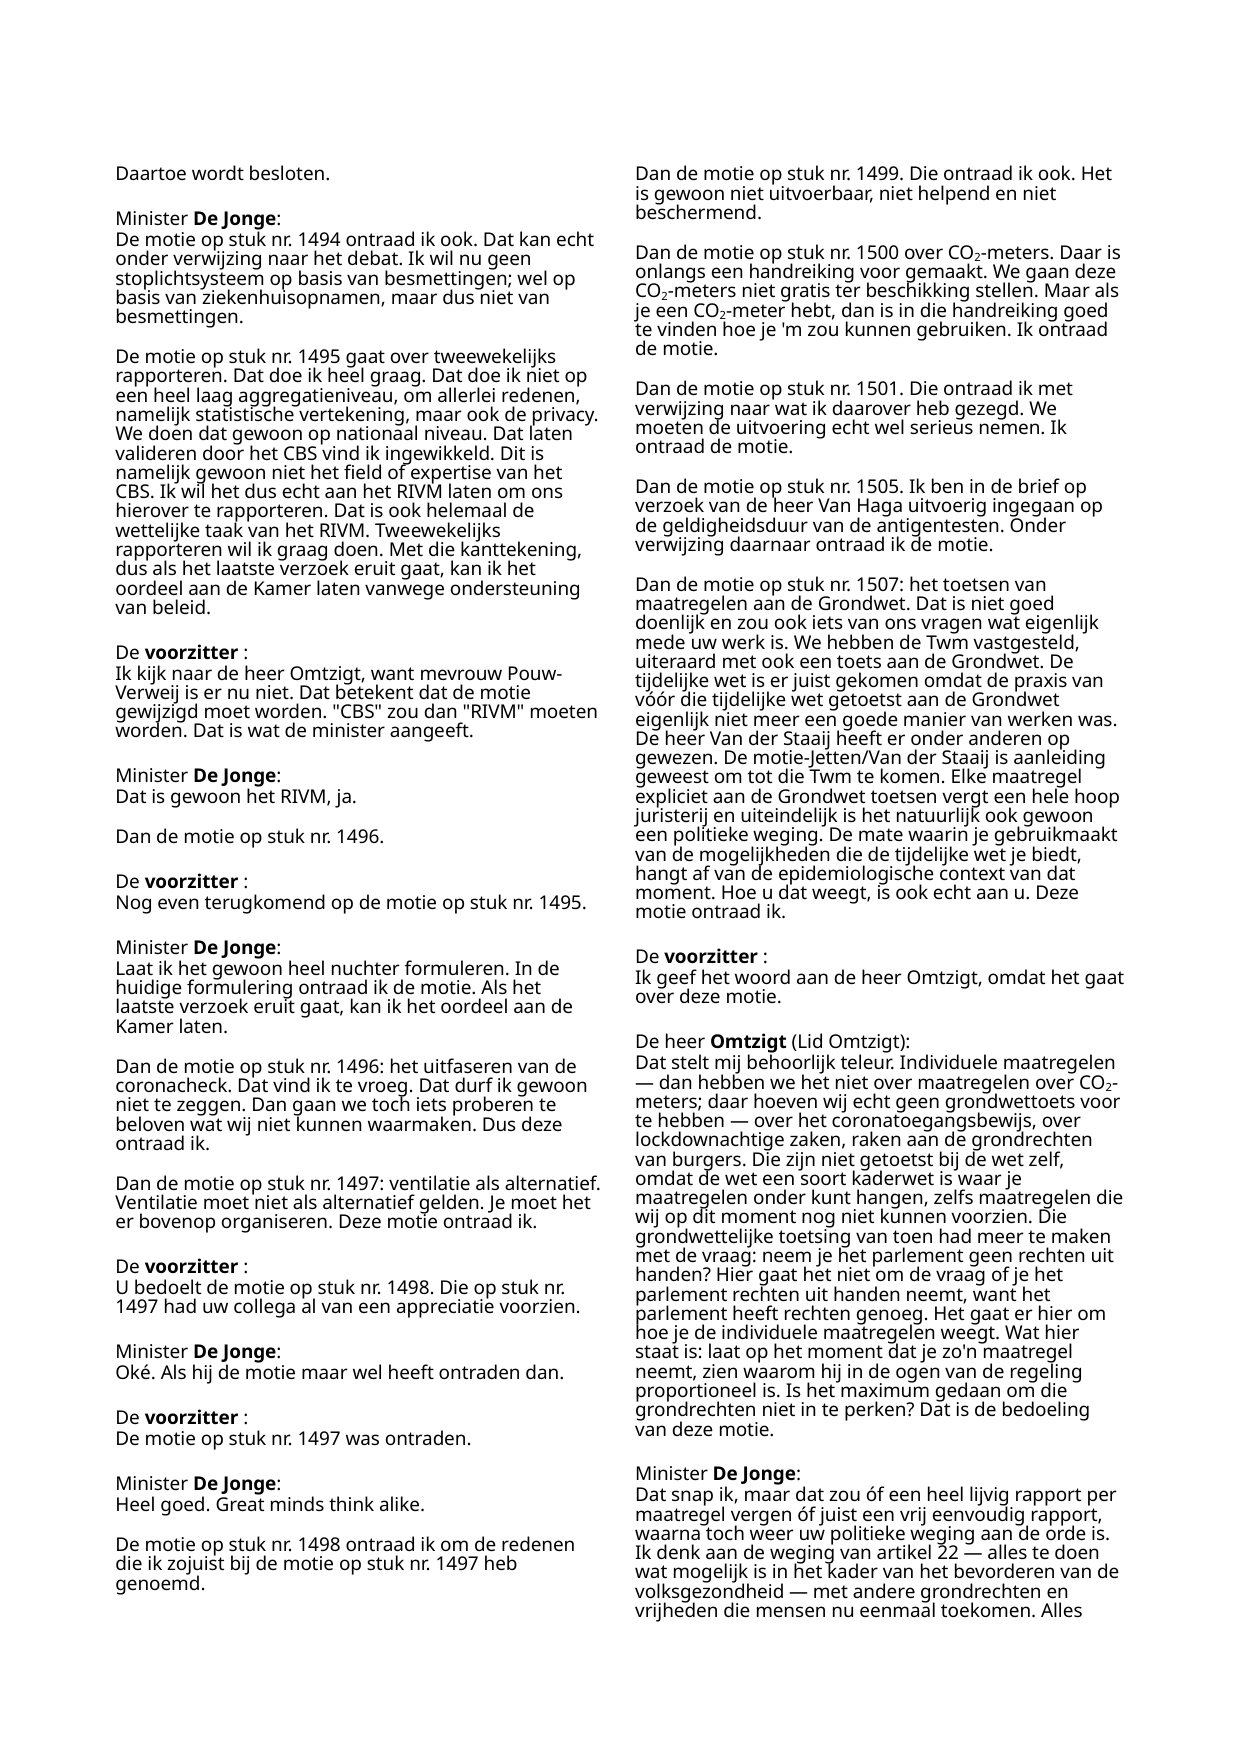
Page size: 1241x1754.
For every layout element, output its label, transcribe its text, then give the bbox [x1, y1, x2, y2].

text De motie op stuk nr. 1497 was ontraden. [115, 1430, 605, 1449]
text De motie op stuk nr. 1494 ontraad ik ook. Dat kan echt onder verwijzing naar het debat. Ik wil nu geen stoplichtsysteem op basis van besmettingen; wel op basis van ziekenhuisopnamen, maar dus niet van besmettingen. [115, 231, 605, 327]
text Dan de motie op stuk nr. 1501. Die ontraad ik met verwijzing naar wat ik daarover heb gezegd. We moeten de uitvoering echt wel serieus nemen. Ik ontraad de motie. [635, 380, 1125, 457]
text De voorzitter : [115, 868, 605, 894]
text Dan de motie op stuk nr. 1500 over CO2-meters. Daar is onlangs een handreiking voor gemaakt. We gaan deze CO2-meters niet gratis ter beschikking stellen. Maar als je een CO2-meter hebt, dan is in die handreiking goed te vinden hoe je 'm zou kunnen gebruiken. Ik ontraad de motie. [635, 244, 1125, 359]
text Dat is gewoon het RIVM, ja. [115, 788, 605, 807]
text De voorzitter : [635, 943, 1125, 969]
text Minister De Jonge: [115, 1338, 605, 1364]
text Dat stelt mij behoorlijk teleur. Individuele maatregelen — dan hebben we het niet over maatregelen over CO2-meters; daar hoeven wij echt geen grondwettoets voor te hebben — over het coronatoegangsbewijs, over lockdownachtige zaken, raken aan de grondrechten van burgers. Die zijn niet getoetst bij de wet zelf, omdat de wet een soort kaderwet is waar je maatregelen onder kunt hangen, zelfs maatregelen die wij op dit moment nog niet kunnen voorzien. Die grondwettelijke toetsing van toen had meer te maken met de vraag: neem je het parlement geen rechten uit handen? Hier gaat het niet om de vraag of je het parlement rechten uit handen neemt, want het parlement heeft rechten genoeg. Het gaat er hier om hoe je de individuele maatregelen weegt. Wat hier staat is: laat op het moment dat je zo'n maatregel neemt, zien waarom hij in de ogen van de regeling proportioneel is. Is het maximum gedaan om die grondrechten niet in te perken? Dat is de bedoeling van deze motie. [635, 1054, 1125, 1440]
text De motie op stuk nr. 1498 ontraad ik om de redenen die ik zojuist bij de motie op stuk nr. 1497 heb genoemd. [115, 1536, 605, 1594]
text Dan de motie op stuk nr. 1499. Die ontraad ik ook. Het is gewoon niet uitvoerbaar, niet helpend en niet beschermend. [635, 165, 1125, 223]
text Laat ik het gewoon heel nuchter formuleren. In de huidige formulering ontraad ik de motie. Als het laatste verzoek eruit gaat, kan ik het oordeel aan de Kamer laten. [115, 960, 605, 1037]
text Ik kijk naar de heer Omtzigt, want mevrouw Pouw-Verweij is er nu niet. Dat betekent dat de motie gewijzigd moet worden. "CBS" zou dan "RIVM" moeten worden. Dat is wat de minister aangeeft. [115, 664, 605, 742]
text De motie op stuk nr. 1495 gaat over tweewekelijks rapporteren. Dat doe ik heel graag. Dat doe ik niet op een heel laag aggregatieniveau, om allerlei redenen, namelijk statistische vertekening, maar ook de privacy. We doen dat gewoon op nationaal niveau. Dat laten valideren door het CBS vind ik ingewikkeld. Dit is namelijk gewoon niet het field of expertise van het CBS. Ik wil het dus echt aan het RIVM laten om ons hierover te rapporteren. Dat is ook helemaal de wettelijke taak van het RIVM. Tweewekelijks rapporteren wil ik graag doen. Met die kanttekening, dus als het laatste verzoek eruit gaat, kan ik het oordeel aan de Kamer laten vanwege ondersteuning van beleid. [115, 348, 605, 618]
text De voorzitter : [115, 1404, 605, 1430]
text Minister De Jonge: [635, 1461, 1125, 1486]
text Ik geef het woord aan de heer Omtzigt, omdat het gaat over deze motie. [635, 969, 1125, 1008]
text Dan de motie op stuk nr. 1507: het toetsen van maatregelen aan de Grondwet. Dat is niet goed doenlijk en zou ook iets van ons vragen wat eigenlijk mede uw werk is. We hebben de Twm vastgesteld, uiteraard met ook een toets aan de Grondwet. De tijdelijke wet is er juist gekomen omdat de praxis van vóór die tijdelijke wet getoetst aan de Grondwet eigenlijk niet meer een goede manier van werken was. De heer Van der Staaij heeft er onder anderen op gewezen. De motie-Jetten/Van der Staaij is aanleiding geweest om tot die Twm te komen. Elke maatregel expliciet aan de Grondwet toetsen vergt een hele hoop juristerij en uiteindelijk is het natuurlijk ook gewoon een politieke weging. De mate waarin je gebruikmaakt van de mogelijkheden die de tijdelijke wet je biedt, hangt af van de epidemiologische context van dat moment. Hoe u dat weegt, is ook echt aan u. Deze motie ontraad ik. [635, 576, 1125, 923]
text De heer Omtzigt (Lid Omtzigt): [635, 1029, 1125, 1054]
text Oké. Als hij de motie maar wel heeft ontraden dan. [115, 1364, 605, 1383]
text Minister De Jonge: [115, 1470, 605, 1496]
text De voorzitter : [115, 639, 605, 664]
text De voorzitter : [115, 1253, 605, 1279]
text Minister De Jonge: [115, 934, 605, 960]
text Dan de motie op stuk nr. 1496: het uitfaseren van de coronacheck. Dat vind ik te vroeg. Dat durf ik gewoon niet te zeggen. Dan gaan we toch iets proberen te beloven wat wij niet kunnen waarmaken. Dus deze ontraad ik. [115, 1058, 605, 1154]
text Dan de motie op stuk nr. 1505. Ik ben in de brief op verzoek van de heer Van Haga uitvoerig ingegaan op de geldigheidsduur van de antigentesten. Onder verwijzing daarnaar ontraad ik de motie. [635, 478, 1125, 555]
text Heel goed. Great minds think alike. [115, 1496, 605, 1515]
text Dat snap ik, maar dat zou óf een heel lijvig rapport per maatregel vergen óf juist een vrij eenvoudig rapport, waarna toch weer uw politieke weging aan de orde is. Ik denk aan de weging van artikel 22 — alles te doen wat mogelijk is in het kader van het bevorderen van de volksgezondheid — met andere grondrechten en vrijheden die mensen nu eenmaal toekomen. Alles [635, 1486, 1125, 1621]
text Minister De Jonge: [115, 762, 605, 788]
text Dan de motie op stuk nr. 1496. [115, 828, 605, 847]
text U bedoelt de motie op stuk nr. 1498. Die op stuk nr. 1497 had uw collega al van een appreciatie voorzien. [115, 1279, 605, 1318]
text Minister De Jonge: [115, 205, 605, 231]
text Daartoe wordt besloten. [115, 165, 605, 184]
text Nog even terugkomend op de motie op stuk nr. 1495. [115, 894, 605, 913]
text Dan de motie op stuk nr. 1497: ventilatie als alternatief. Ventilatie moet niet als alternatief gelden. Je moet het er bovenop organiseren. Deze motie ontraad ik. [115, 1175, 605, 1233]
